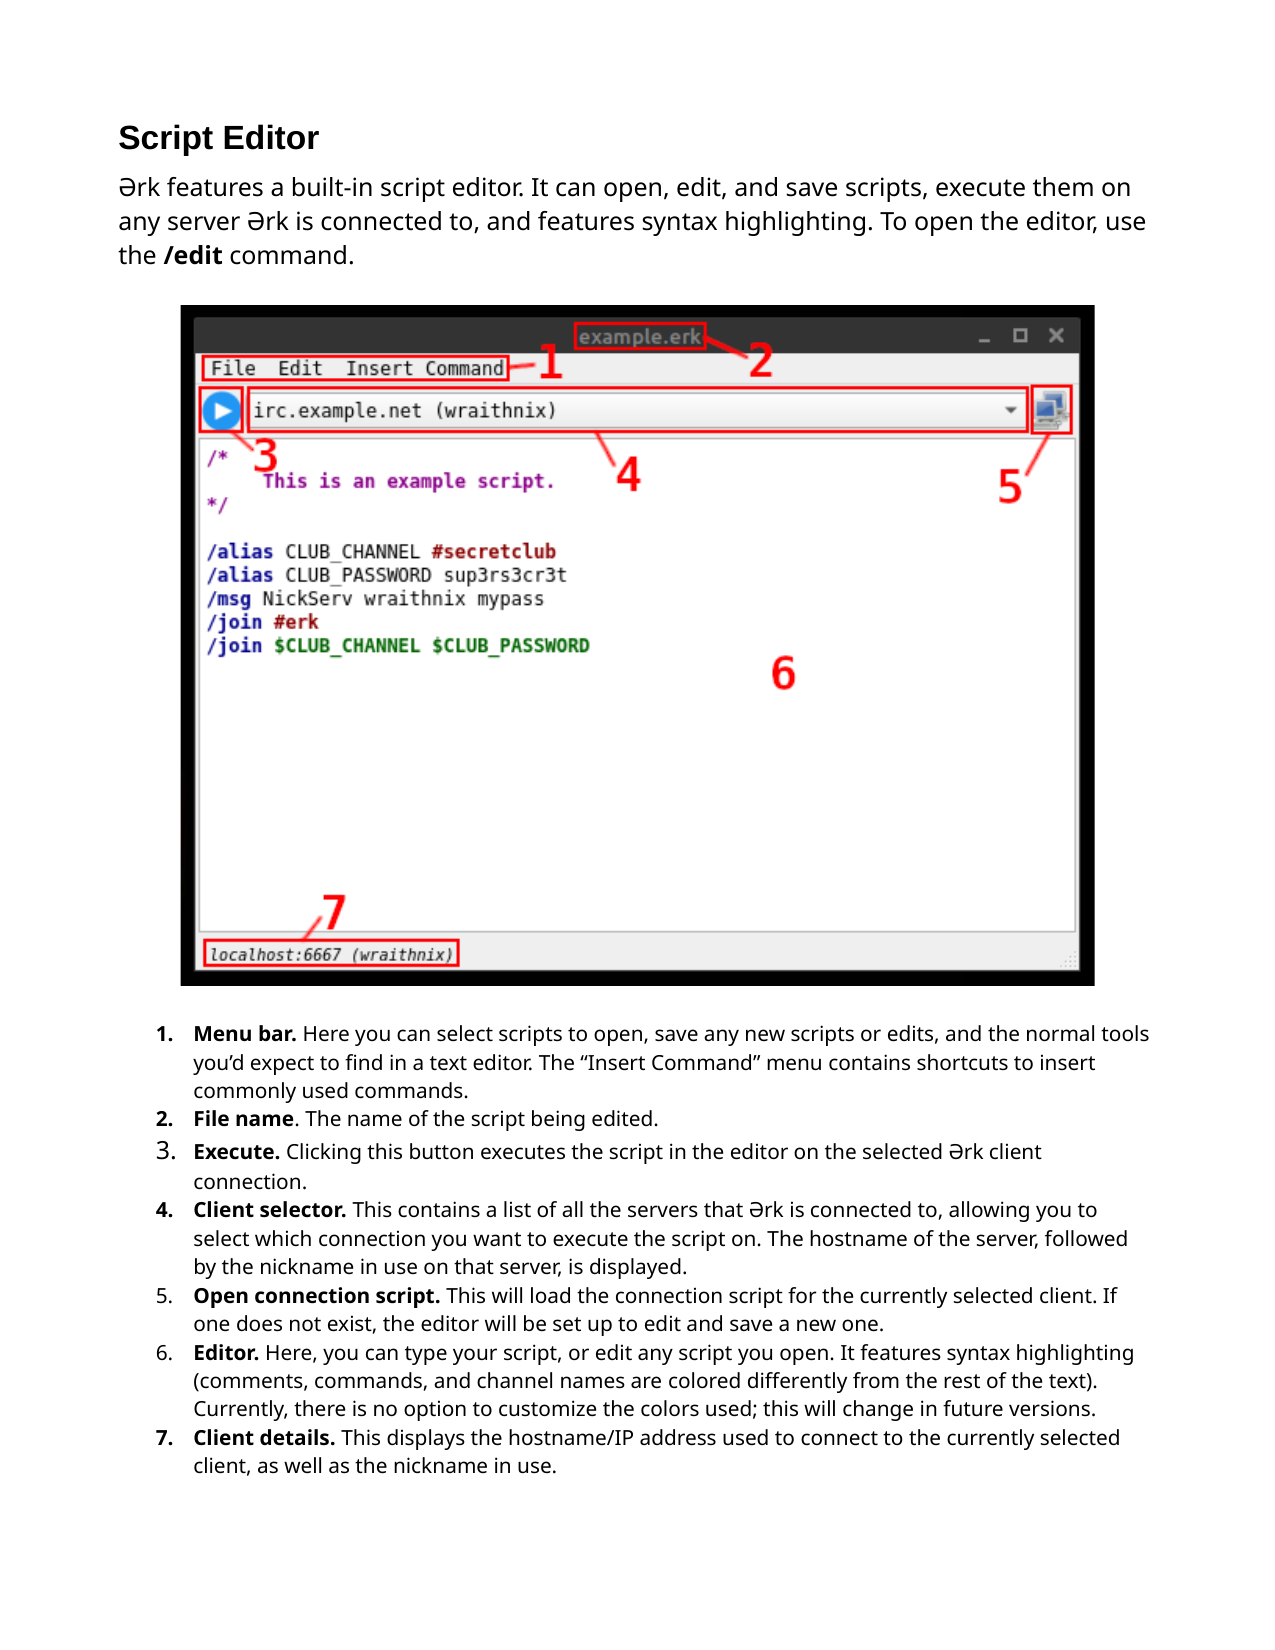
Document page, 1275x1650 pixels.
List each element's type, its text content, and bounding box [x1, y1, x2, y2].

list File name. The name of the script being edited. [156, 1104, 1157, 1133]
picture [180, 305, 1095, 986]
list Open connection script. This will load the connection script for the currently selected client. If one does not exist, the editor will be set up to edit and save a new one. [156, 1281, 1157, 1338]
list Execute. Clicking this button executes the script in the editor on the selected Ərk client connection. [156, 1133, 1157, 1196]
list Client selector. This contains a list of all the servers that Ərk is connected to, allowing you to select which connection you want to execute the script on. The hostname of the server, followed by the nickname in use on that server, is displayed. [156, 1196, 1157, 1281]
subtitle Script Editor [118, 118, 1157, 157]
list Client details. This displays the hostname/IP address used to connect to the currently selected client, as well as the nickname in use. [156, 1423, 1157, 1480]
list Editor. Here, you can type your script, or edit any script you open. It features syntax highlighting (comments, commands, and channel names are colored differently from the rest of the text). Currently, there is no option to customize the colors used; this will change in future versions. [156, 1338, 1157, 1423]
list Menu bar. Here you can select scripts to open, save any new scripts or edits, and the normal tools you’d expect to find in a text editor. The “Insert Command” menu contains shortcuts to insert commonly used commands. [156, 1019, 1157, 1104]
text Ərk features a built-in script editor. It can open, edit, and save scripts, execute them on any server Ərk is connected to, and features syntax highlighting. To open the editor, use the /edit command. [118, 169, 1157, 271]
